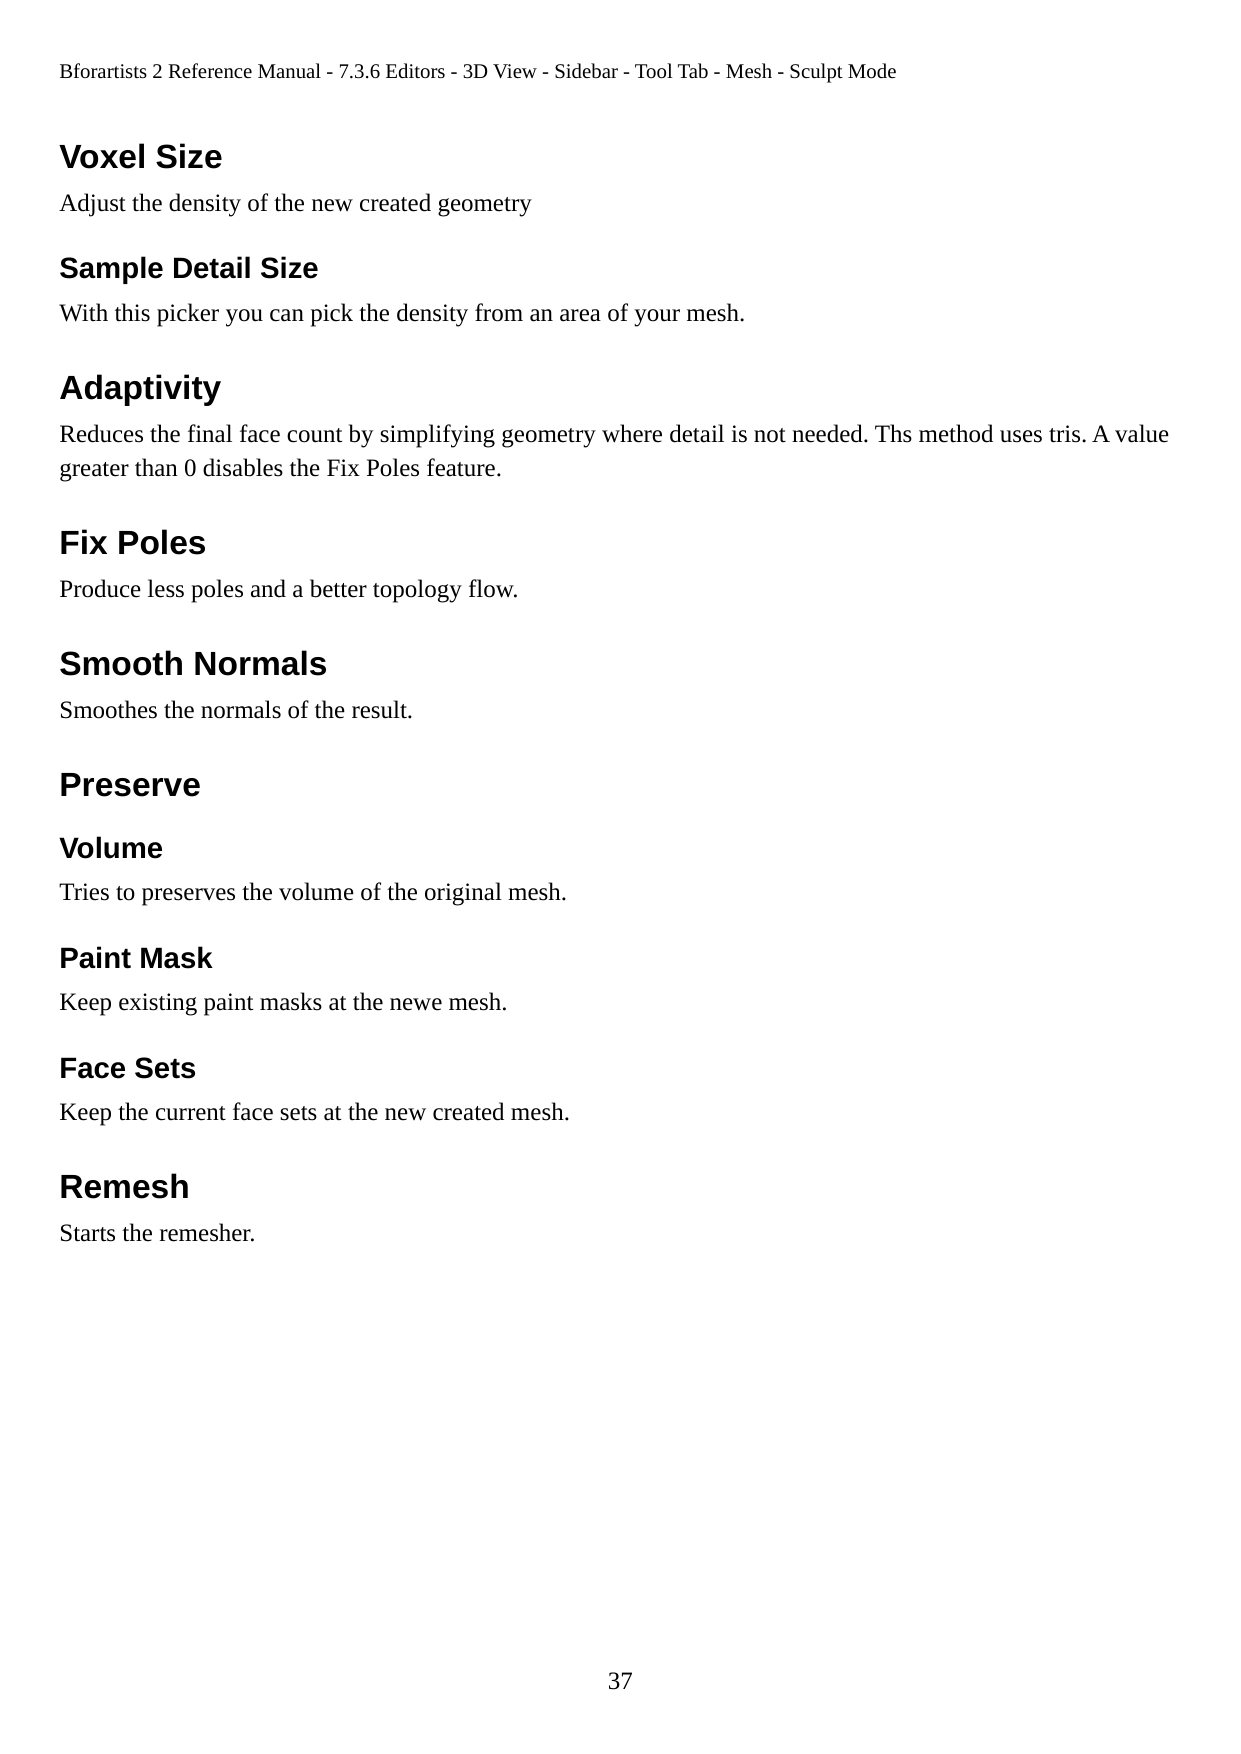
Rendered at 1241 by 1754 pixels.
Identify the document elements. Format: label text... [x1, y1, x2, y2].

text Smoothes the normals of the result. [59, 695, 1181, 724]
text Adjust the density of the new created geometry [59, 188, 1181, 217]
subtitle Volume [59, 831, 1181, 865]
text Starts the remesher. [59, 1218, 1181, 1247]
subtitle Paint Mask [59, 941, 1181, 974]
subtitle Remesh [59, 1167, 1181, 1206]
subtitle Smooth Normals [59, 644, 1181, 683]
text Keep the current face sets at the new created mesh. [59, 1097, 1181, 1126]
subtitle Adaptivity [59, 368, 1181, 406]
text Tries to preserves the volume of the original mesh. [59, 877, 1181, 906]
text Produce less poles and a better topology flow. [59, 574, 1181, 603]
subtitle Face Sets [59, 1051, 1181, 1084]
subtitle Preserve [59, 765, 1181, 804]
subtitle Voxel Size [59, 137, 1181, 175]
text With this picker you can pick the density from an area of your mesh. [59, 298, 1181, 326]
text Reduces the final face count by simplifying geometry where detail is not needed. Ths method uses tris. A value greater than 0 disables the Fix Poles feature. [59, 419, 1181, 482]
text Keep existing paint masks at the newe mesh. [59, 987, 1181, 1016]
subtitle Fix Poles [59, 523, 1181, 562]
subtitle Sample Detail Size [59, 251, 1181, 285]
